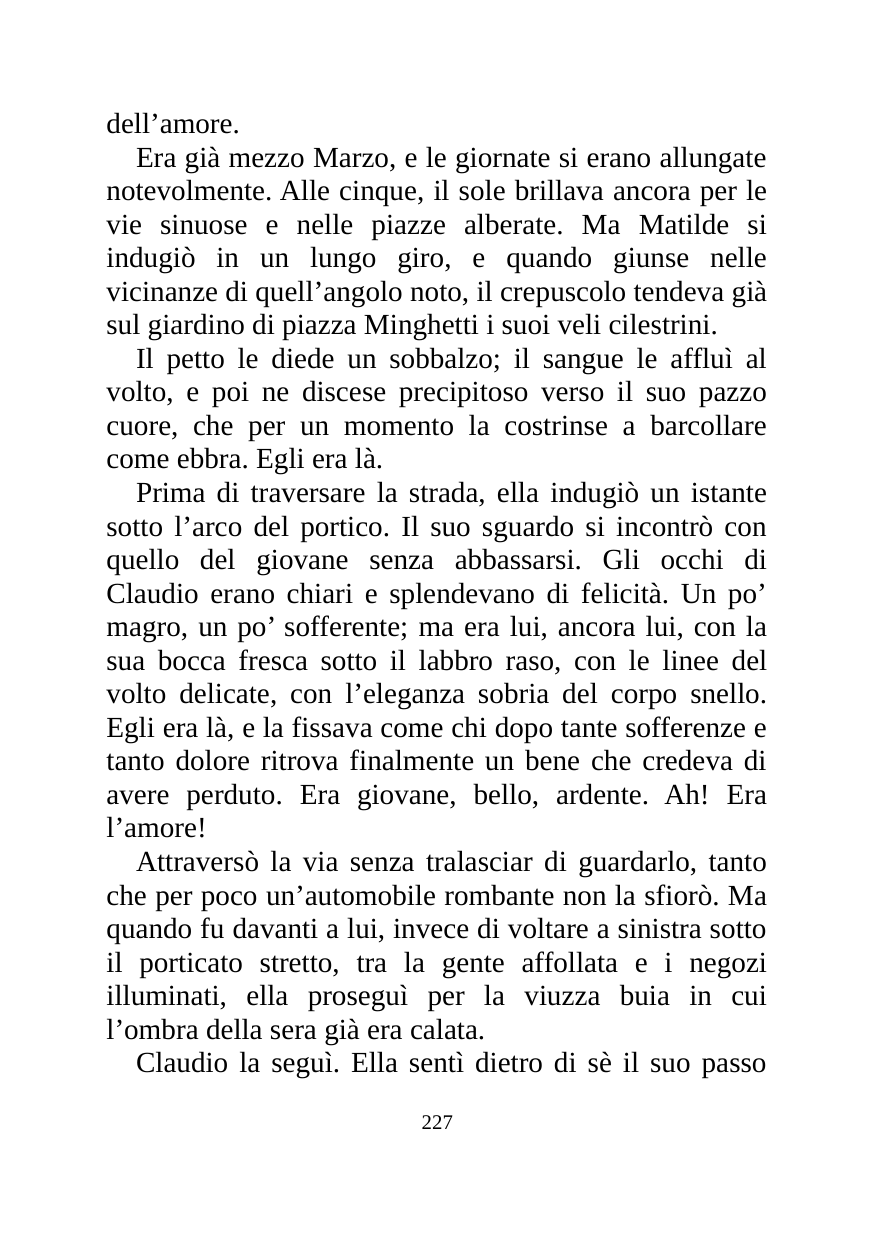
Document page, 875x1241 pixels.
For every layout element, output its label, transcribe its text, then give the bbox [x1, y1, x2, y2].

text Era già mezzo Marzo, e le giornate si erano allungate notevolmente. Alle cinque, il sole brillava ancora per le vie sinuose e nelle piazze alberate. Ma Matilde si indugiò in un lungo giro, e quando giunse nelle vicinanze di quell’angolo noto, il crepuscolo tendeva già sul giardino di piazza Minghetti i suoi veli cilestrini. [106, 140, 768, 341]
text Il petto le diede un sobbalzo; il sangue le affluì al volto, e poi ne discese precipitoso verso il suo pazzo cuore, che per un momento la costrinse a barcollare come ebbra. Egli era là. [106, 341, 768, 475]
text dell’amore. [106, 106, 768, 140]
text Attraversò la via senza tralasciar di guardarlo, tanto che per poco un’automobile rombante non la sfiorò. Ma quando fu davanti a lui, invece di voltare a sinistra sotto il porticato stretto, tra la gente affollata e i negozi illuminati, ella proseguì per la viuzza buia in cui l’ombra della sera già era calata. [106, 844, 768, 1045]
text Prima di traversare la strada, ella indugiò un istante sotto l’arco del portico. Il suo sguardo si incontrò con quello del giovane senza abbassarsi. Gli occhi di Claudio erano chiari e splendevano di felicità. Un po’ magro, un po’ sofferente; ma era lui, ancora lui, con la sua bocca fresca sotto il labbro raso, con le linee del volto delicate, con l’eleganza sobria del corpo snello. Egli era là, e la fissava come chi dopo tante sofferenze e tanto dolore ritrova finalmente un bene che credeva di avere perduto. Era giovane, bello, ardente. Ah! Era l’amore! [106, 475, 768, 844]
text Claudio la seguì. Ella sentì dietro di sè il suo passo [106, 1045, 768, 1079]
